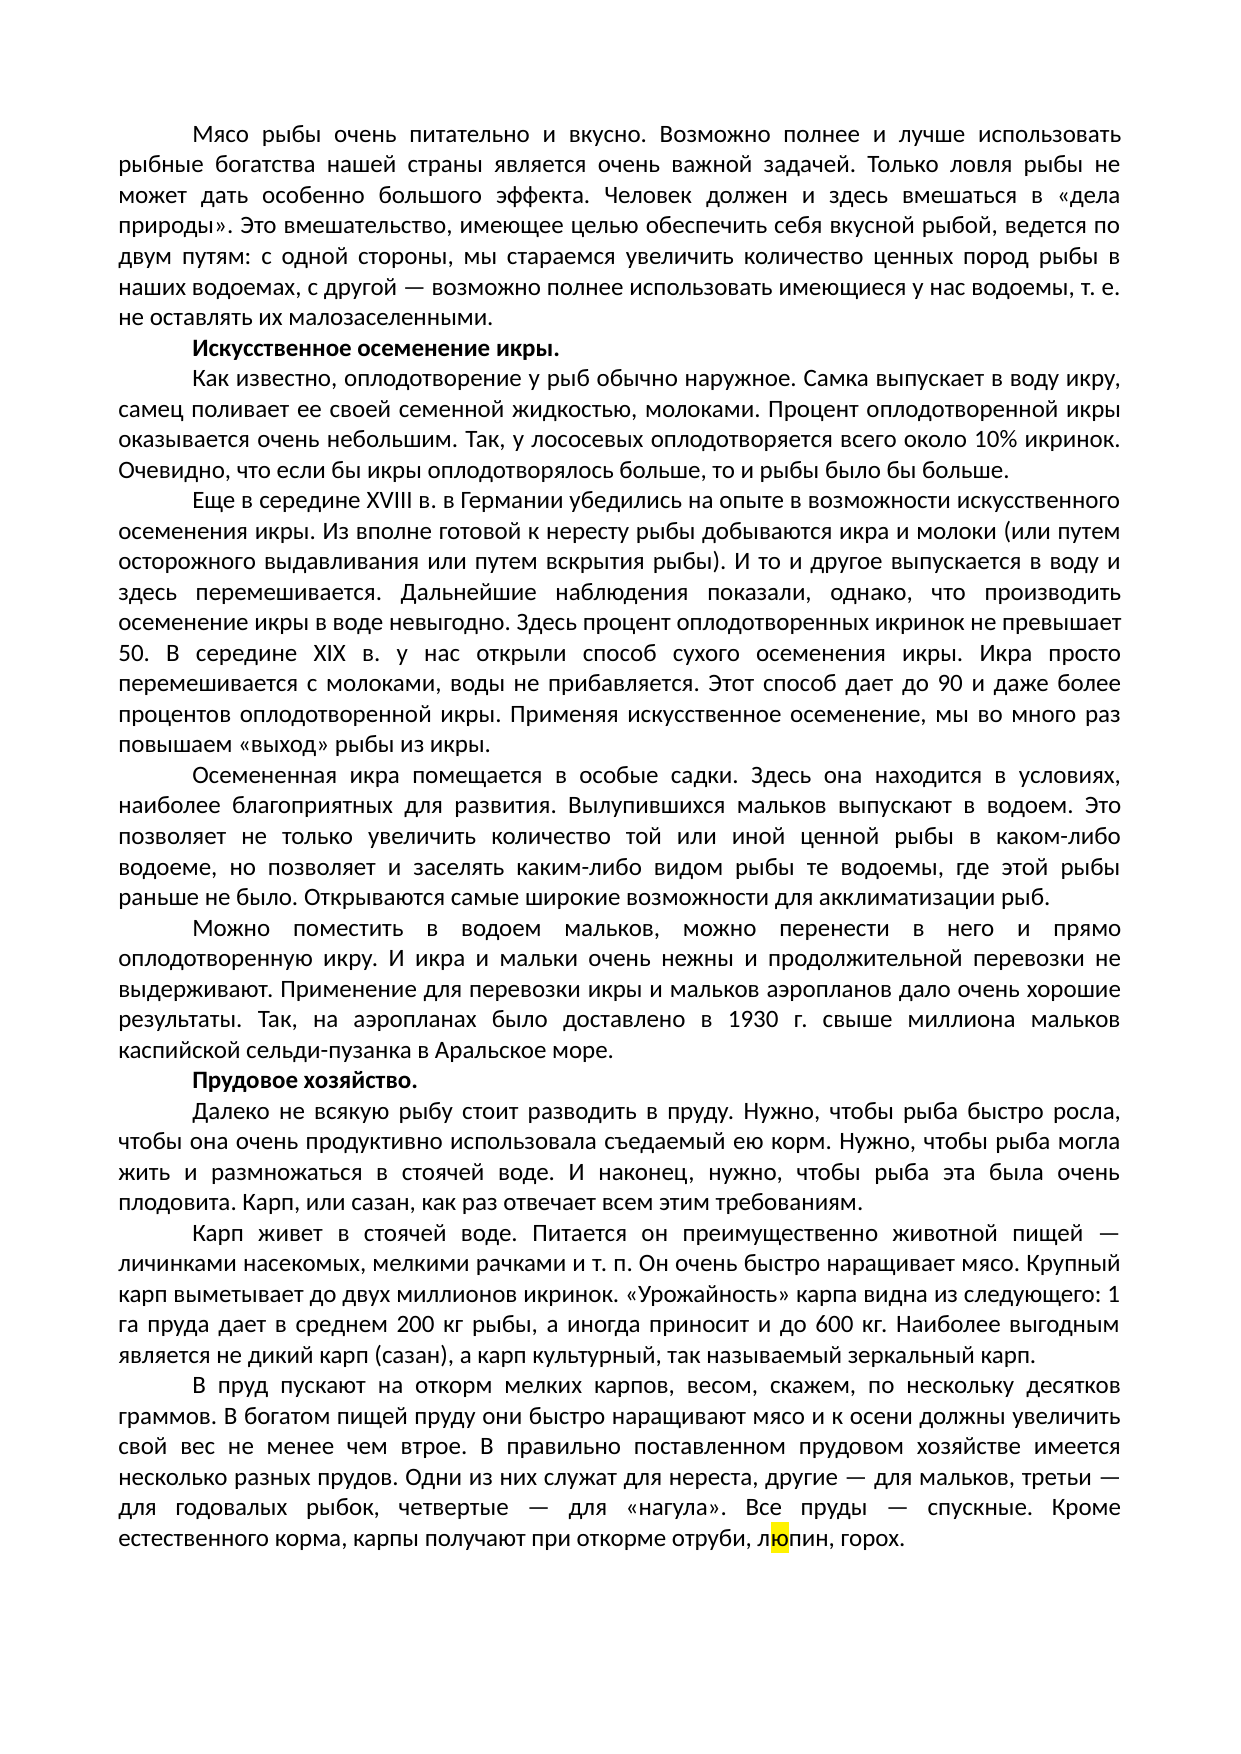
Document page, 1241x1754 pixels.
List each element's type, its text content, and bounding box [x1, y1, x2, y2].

text Как известно, оплодотворение у рыб обычно наружное. Самка выпускает в воду икру, самец поливает ее своей семенной жидкостью, молоками. Процент оплодотворенной икры оказывается очень небольшим. Так, у лососевых оплодотворяется всего около 10% икринок. Очевидно, что если бы икры оплодотворялось больше, то и рыбы было бы больше. [118, 362, 1122, 484]
text Осемененная икра помещается в особые садки. Здесь она находится в условиях, наиболее благоприятных для развития. Вылупившихся мальков выпускают в водоем. Это позволяет не только увеличить количество той или иной ценной рыбы в каком-либо водоеме, но позволяет и заселять каким-либо видом рыбы те водоемы, где этой рыбы раньше не было. Открываются самые широкие возможности для акклиматизации рыб. [118, 759, 1122, 912]
text Мясо рыбы очень питательно и вкусно. Возможно полнее и лучше использовать рыбные богатства нашей страны является очень важной задачей. Только ловля рыбы не может дать особенно большого эффекта. Человек должен и здесь вмешаться в «дела природы». Это вмешательство, имеющее целью обеспечить себя вкусной рыбой, ведется по двум путям: с одной стороны, мы стараемся увеличить количество ценных пород рыбы в наших водоемах, с другой — возможно полнее использовать имеющиеся у нас водоемы, т. е. не оставлять их малозаселенными. [118, 118, 1122, 332]
text Прудовое хозяйство. [118, 1064, 1122, 1095]
text В пруд пускают на откорм мелких карпов, весом, скажем, по нескольку десятков граммов. В богатом пищей пруду они быстро наращивают мясо и к осени должны увеличить свой вес не менее чем втрое. В правильно поставленном прудовом хозяйстве имеется несколько разных прудов. Одни из них служат для нереста, другие — для мальков, третьи — для годовалых рыбок, четвертые — для «нагула». Все пруды — спускные. Кроме естественного корма, карпы получают при откорме отруби, люпин, горох. [118, 1369, 1122, 1553]
text Далеко не всякую рыбу стоит разводить в пруду. Нужно, чтобы рыба быстро росла, чтобы она очень продуктивно использовала съедаемый ею корм. Нужно, чтобы рыба могла жить и размножаться в стоячей воде. И наконец, нужно, чтобы рыба эта была очень плодовита. Карп, или сазан, как раз отвечает всем этим требованиям. [118, 1095, 1122, 1217]
text Искусственное осеменение икры. [118, 332, 1122, 362]
text Можно поместить в водоем мальков, можно перенести в него и прямо оплодотворенную икру. И икра и мальки очень нежны и продолжительной перевозки не выдерживают. Применение для перевозки икры и мальков аэропланов дало очень хорошие результаты. Так, на аэропланах было доставлено в 1930 г. свыше миллиона мальков каспийской сельди-пузанка в Аральское море. [118, 912, 1122, 1064]
text Еще в середине XVIII в. в Германии убедились на опыте в возможности искусственного осеменения икры. Из вполне готовой к нересту рыбы добываются икра и молоки (или путем осторожного выдавливания или путем вскрытия рыбы). И то и другое выпускается в воду и здесь перемешивается. Дальнейшие наблюдения показали, однако, что производить осеменение икры в воде невыгодно. Здесь процент оплодотворенных икринок не превышает 50. В середине XIX в. у нас открыли способ сухого осеменения икры. Икра просто перемешивается с молоками, воды не прибавляется. Этот способ дает до 90 и даже более процентов оплодотворенной икры. Применяя искусственное осеменение, мы во много раз повышаем «выход» рыбы из икры. [118, 484, 1122, 759]
text Карп живет в стоячей воде. Питается он преимущественно животной пищей — личинками насекомых, мелкими рачками и т. п. Он очень быстро наращивает мясо. Крупный карп выметывает до двух миллионов икринок. «Урожайность» карпа видна из следующего: 1 га пруда дает в среднем 200 кг рыбы, а иногда приносит и до 600 кг. Наиболее выгодным является не дикий карп (сазан), а карп культурный, так называемый зеркальный карп. [118, 1217, 1122, 1369]
